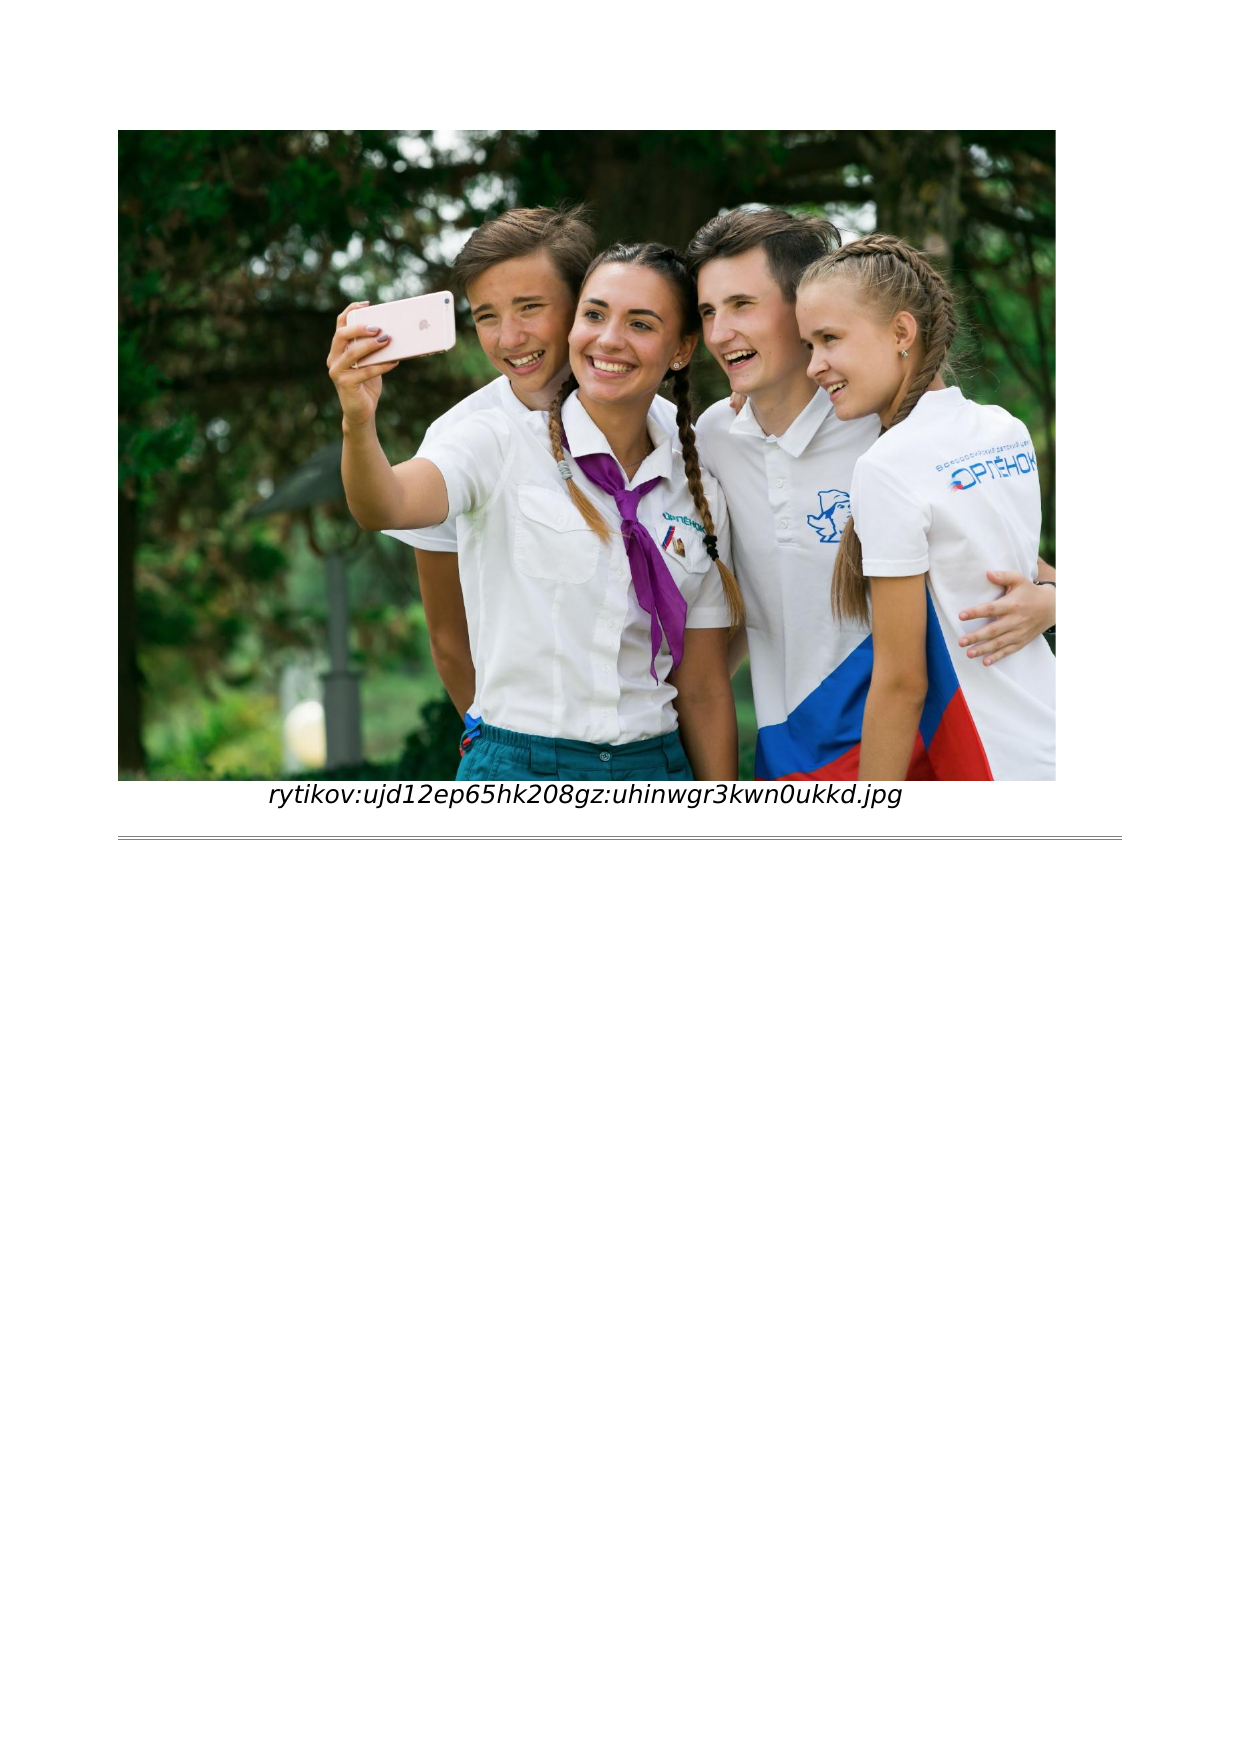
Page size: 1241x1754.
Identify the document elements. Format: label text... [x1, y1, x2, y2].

picture [525, 754, 588, 781]
text rytikov:ujd12ep65hk208gz:uhinwgr3kwn0ukkd.jpg [118, 781, 1056, 809]
picture [500, 764, 519, 776]
picture [118, 130, 1056, 781]
picture [573, 773, 596, 781]
picture [504, 747, 513, 761]
picture [499, 775, 513, 781]
